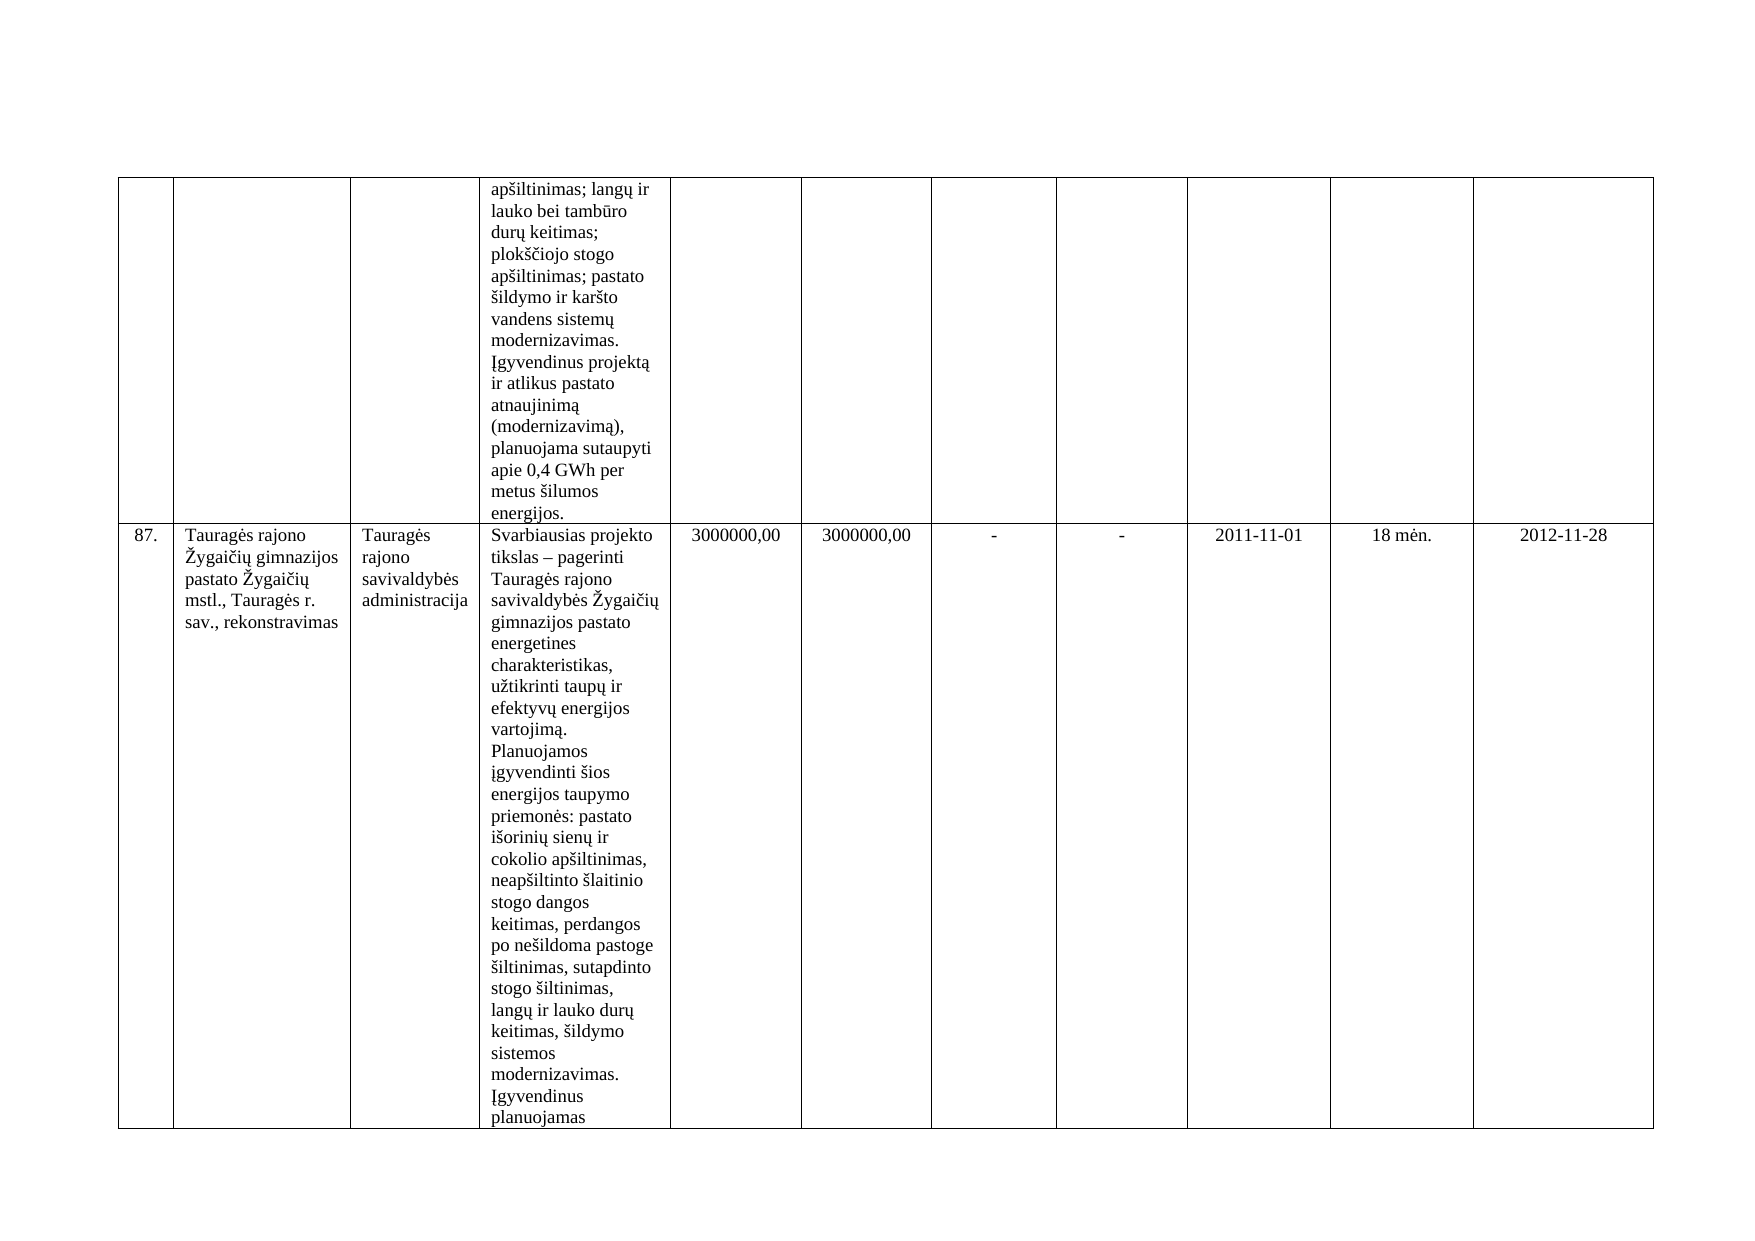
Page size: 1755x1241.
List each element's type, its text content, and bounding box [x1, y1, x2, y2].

table_cell 2011-11-01 [1188, 524, 1330, 1128]
table_cell 3000000,00 [671, 524, 801, 1128]
table_cell - [1057, 178, 1187, 523]
table_cell 87. [119, 524, 173, 1128]
table_cell Tauragės rajono Žygaičių gimnazijos pastato Žygaičių mstl., Tauragės r. sav., rekonstravimas [174, 524, 350, 1128]
table_cell [802, 178, 931, 523]
table_cell Svarbiausias projekto tikslas – pagerinti Tauragės rajono savivaldybės Žygaičių gimnazijos pastato energetines charakteristikas, užtikrinti taupų ir efektyvų energijos vartojimą. Planuojamos įgyvendinti šios energijos taupymo priemonės: pastato išorinių sienų ir cokolio apšiltinimas, neapšiltinto šlaitinio stogo dangos keitimas, perdangos po nešildoma pastoge šiltinimas, sutapdinto stogo šiltinimas, langų ir lauko durų keitimas, šildymo sistemos modernizavimas. Įgyvendinus planuojamas [480, 524, 670, 1128]
table_cell [119, 178, 173, 523]
table_cell [351, 178, 479, 523]
table_cell - [932, 178, 1056, 523]
table_cell Tauragės rajono savivaldybės administracija [351, 524, 479, 1128]
table_cell 3000000,00 [802, 524, 931, 1128]
table_cell [174, 178, 350, 523]
table_cell [671, 178, 801, 523]
table_cell 2012-11-28 [1474, 524, 1653, 1128]
table_cell [1188, 178, 1330, 523]
table_cell apšiltinimas; langų ir lauko bei tambūro durų keitimas; plokščiojo stogo apšiltinimas; pastato šildymo ir karšto vandens sistemų modernizavimas. Įgyvendinus projektą ir atlikus pastato atnaujinimą (modernizavimą), planuojama sutaupyti apie 0,4 GWh per metus šilumos energijos. [480, 178, 670, 523]
table_cell 18 mėn. [1331, 524, 1473, 1128]
table_cell - [1057, 524, 1187, 1128]
table_cell [1474, 178, 1653, 523]
table_cell [1331, 178, 1473, 523]
table_cell - [932, 524, 1056, 1128]
